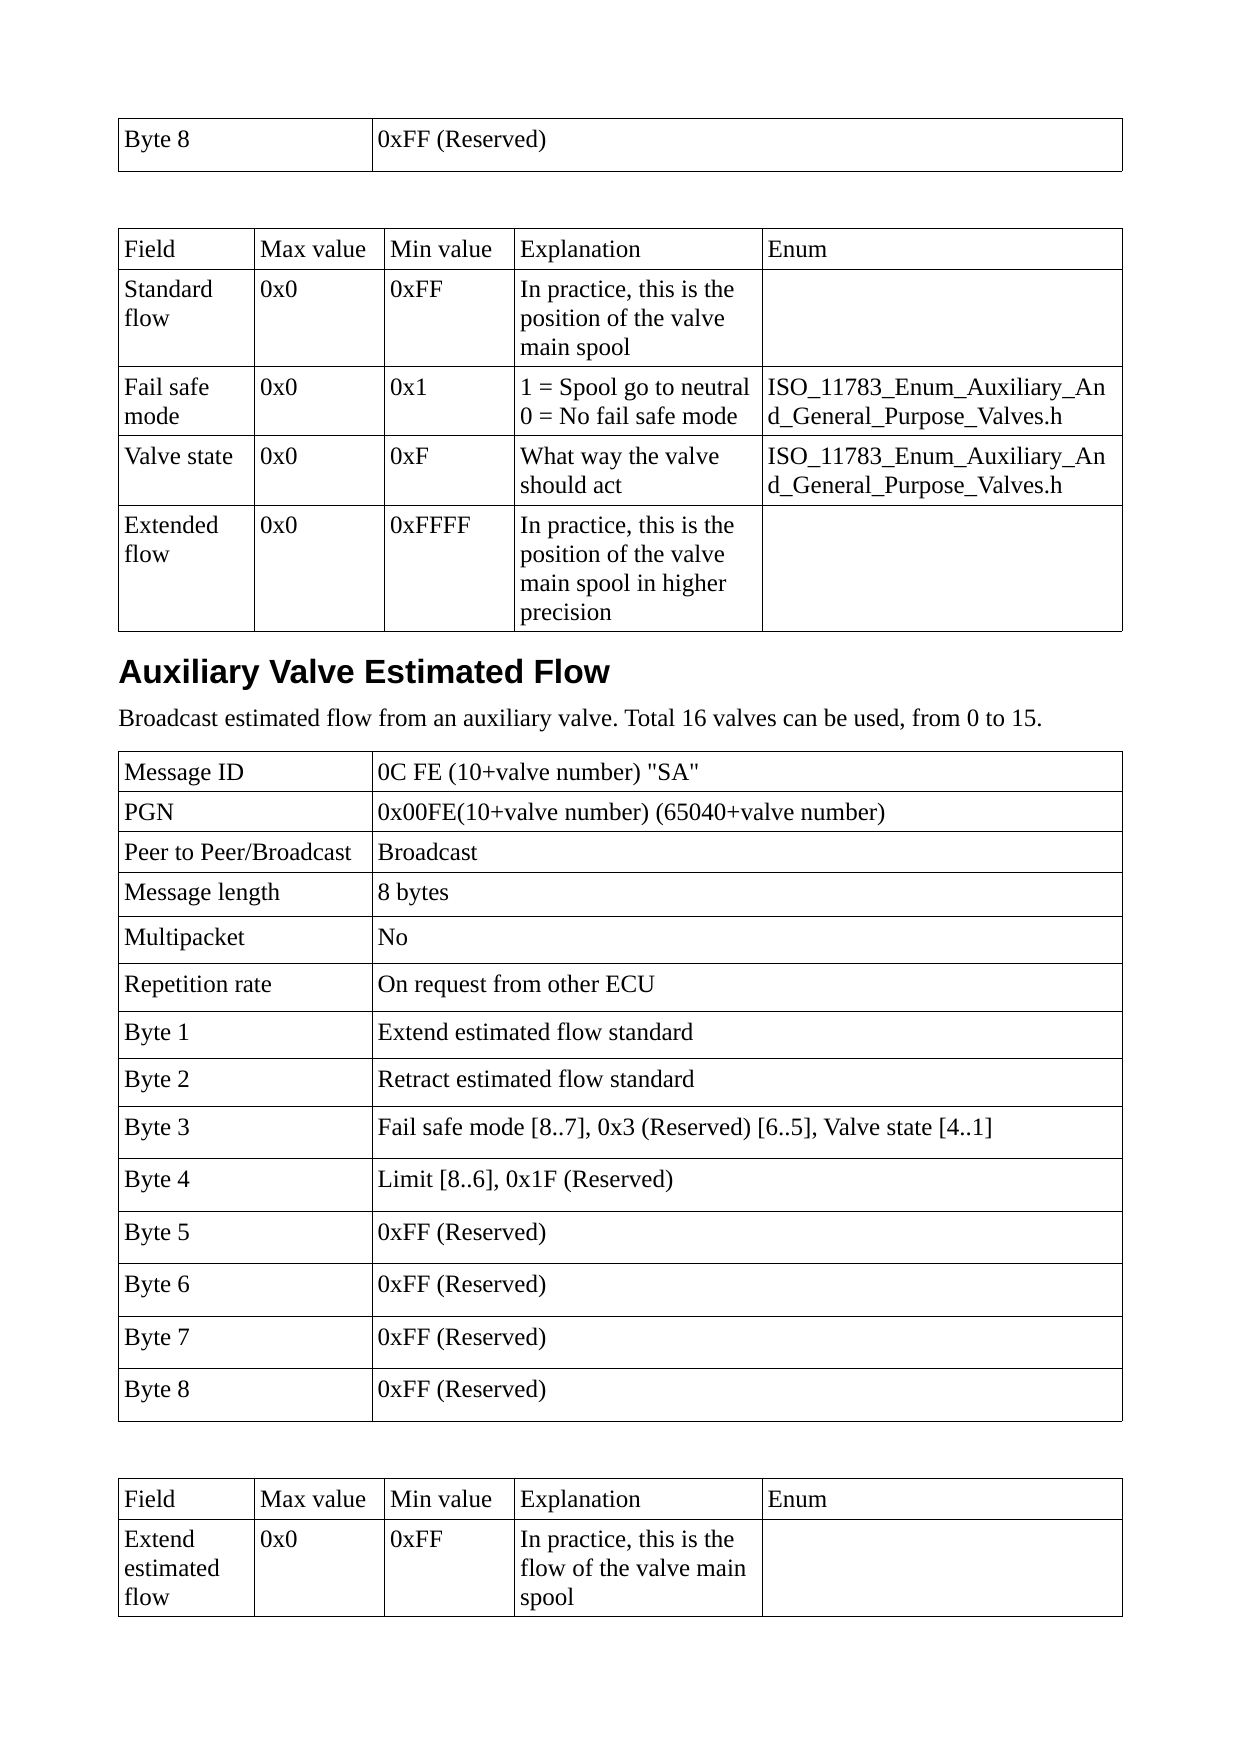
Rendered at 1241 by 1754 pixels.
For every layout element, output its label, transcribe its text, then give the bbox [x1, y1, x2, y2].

table_cell ISO_11783_Enum_Auxiliary_And_General_Purpose_Valves.h [763, 367, 1122, 435]
table_header Explanation [515, 229, 762, 268]
table_cell What way the valve should act [515, 436, 762, 504]
table_header Enum [763, 1479, 1122, 1519]
table_cell Byte 1 [119, 1012, 372, 1058]
table_cell Fail safe mode [119, 367, 254, 435]
table_cell Limit [8..6], 0x1F (Reserved) [373, 1159, 1122, 1211]
table_cell Byte 8 [119, 119, 372, 171]
table_cell Retract estimated flow standard [373, 1059, 1122, 1106]
table_cell Byte 4 [119, 1159, 372, 1211]
table_cell Valve state [119, 436, 254, 504]
table_cell 0x00FE(10+valve number) (65040+valve number) [373, 792, 1122, 831]
table_header Field [119, 1479, 254, 1519]
table_cell In practice, this is the position of the valve main spool [515, 270, 762, 366]
table_header Explanation [515, 1479, 762, 1519]
table_cell Byte 3 [119, 1107, 372, 1158]
table_cell PGN [119, 792, 372, 831]
table_cell 0xFF [385, 1520, 514, 1616]
table_header Max value [255, 1479, 384, 1519]
table_cell [763, 506, 1122, 631]
table_cell 0x0 [255, 367, 384, 435]
table_header Enum [763, 229, 1122, 268]
table_header Min value [385, 1479, 514, 1519]
table_cell 0x0 [255, 270, 384, 366]
table_cell On request from other ECU [373, 964, 1122, 1011]
table_cell ISO_11783_Enum_Auxiliary_And_General_Purpose_Valves.h [763, 436, 1122, 504]
table_cell Extended flow [119, 506, 254, 631]
table_cell 0xFF (Reserved) [373, 1369, 1122, 1421]
table_cell 0x0 [255, 506, 384, 631]
table_cell Extend estimated flow standard [373, 1012, 1122, 1058]
table_cell Byte 7 [119, 1317, 372, 1368]
table_cell 0x0 [255, 436, 384, 504]
table_cell 0xFFFF [385, 506, 514, 631]
table_cell 0xF [385, 436, 514, 504]
table_header Min value [385, 229, 514, 268]
table_cell 0x0 [255, 1520, 384, 1616]
table_header Field [119, 229, 254, 268]
table_cell 1 = Spool go to neutral 0 = No fail safe mode [515, 367, 762, 435]
table_cell Multipacket [119, 917, 372, 963]
table_cell Repetition rate [119, 964, 372, 1011]
table_cell Byte 8 [119, 1369, 372, 1421]
table_cell Byte 6 [119, 1264, 372, 1316]
table_cell Byte 5 [119, 1212, 372, 1263]
table_cell 8 bytes [373, 873, 1122, 916]
table_cell Broadcast [373, 832, 1122, 872]
table_cell 0x1 [385, 367, 514, 435]
table_cell 0xFF [385, 270, 514, 366]
table_cell Message length [119, 873, 372, 916]
table_cell No [373, 917, 1122, 963]
table_cell Standard flow [119, 270, 254, 366]
table_cell Peer to Peer/Broadcast [119, 832, 372, 872]
table_cell 0xFF (Reserved) [373, 1317, 1122, 1368]
table_cell [763, 1520, 1122, 1616]
table_cell [763, 270, 1122, 366]
table_cell In practice, this is the flow of the valve main spool [515, 1520, 762, 1616]
table_cell Extend estimated flow [119, 1520, 254, 1616]
table_cell 0xFF (Reserved) [373, 1212, 1122, 1263]
table_header Message ID [119, 752, 372, 791]
table_cell Byte 2 [119, 1059, 372, 1106]
subtitle Auxiliary Valve Estimated Flow [118, 652, 1122, 691]
table_cell 0xFF (Reserved) [373, 1264, 1122, 1316]
table_cell Fail safe mode [8..7], 0x3 (Reserved) [6..5], Valve state [4..1] [373, 1107, 1122, 1158]
table_cell In practice, this is the position of the valve main spool in higher precision [515, 506, 762, 631]
table_header Max value [255, 229, 384, 268]
text Broadcast estimated flow from an auxiliary valve. Total 16 valves can be used, from 0 to 15. [118, 703, 1122, 732]
table_header 0C FE (10+valve number) "SA" [373, 752, 1122, 791]
table_cell 0xFF (Reserved) [373, 119, 1122, 171]
